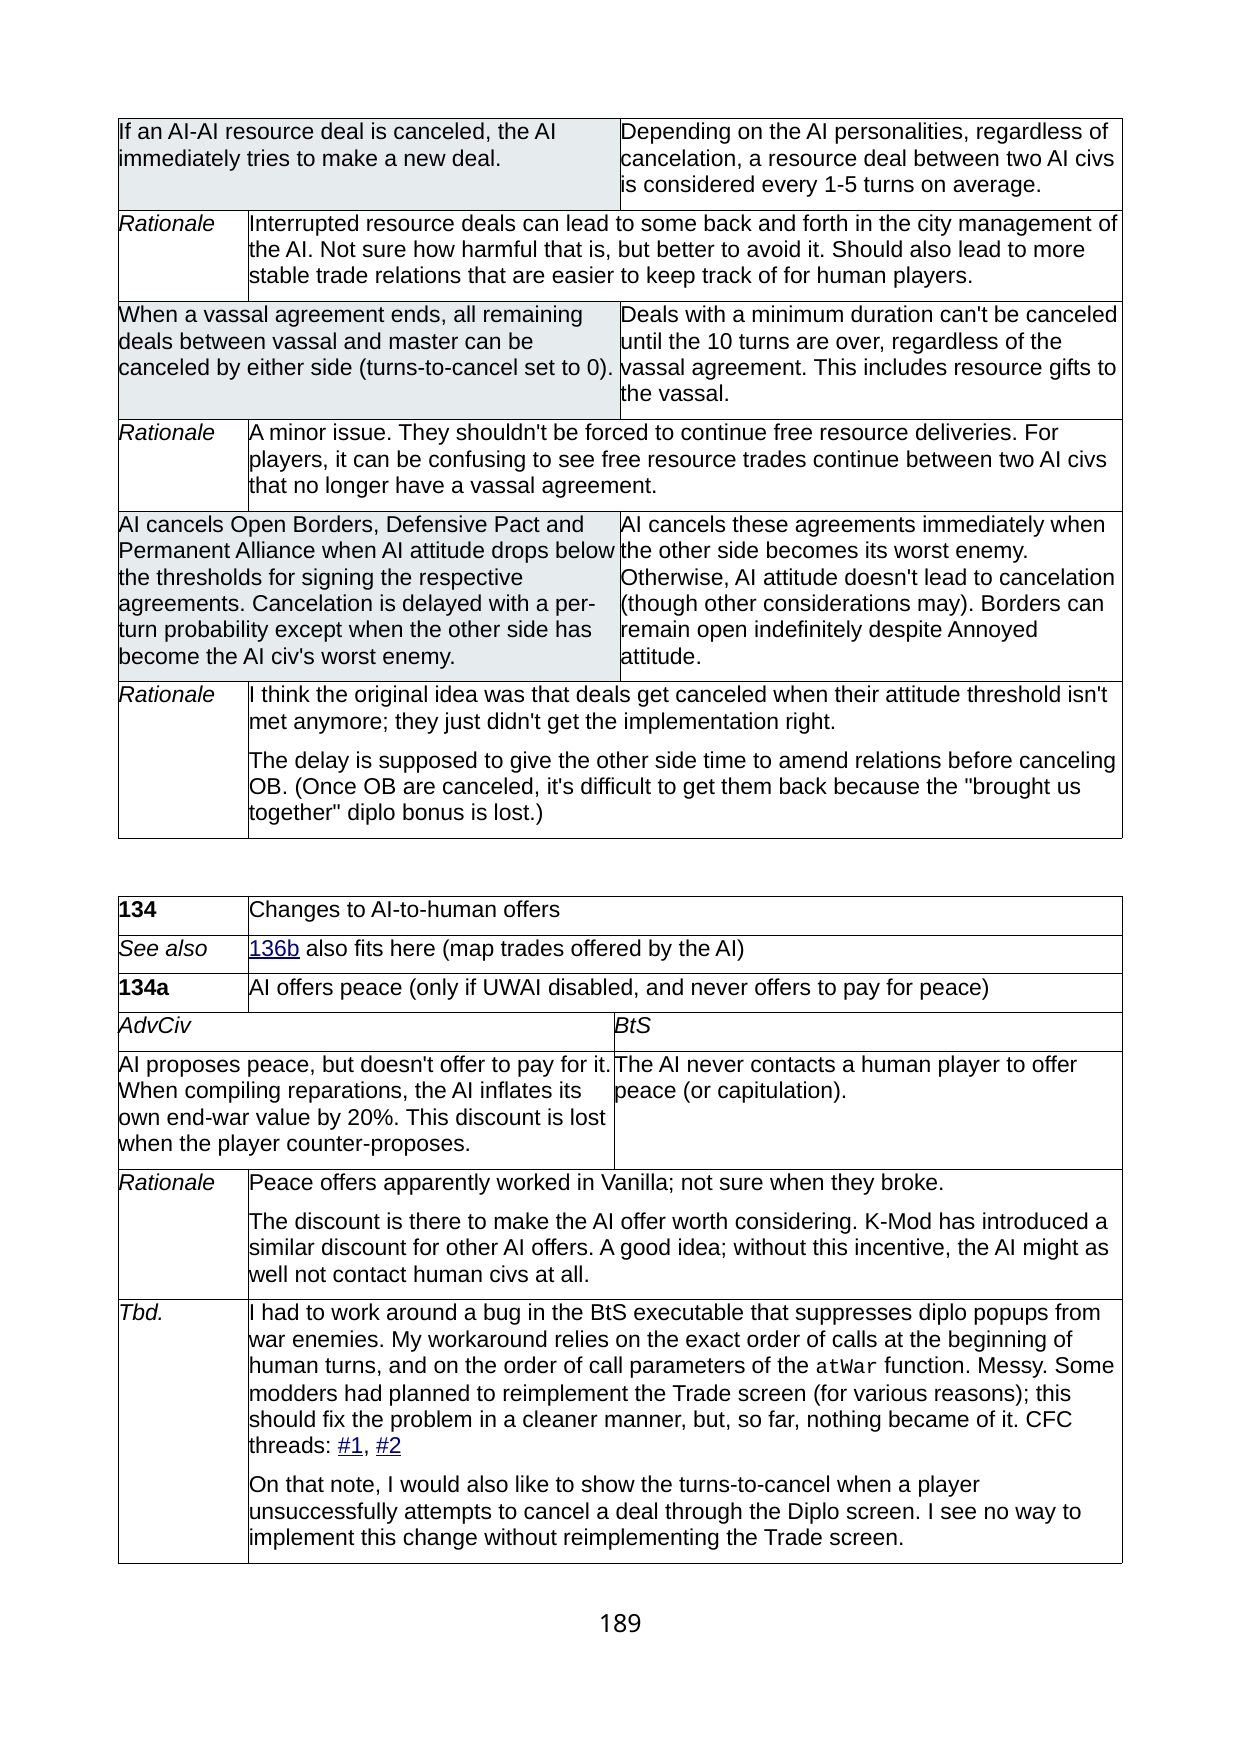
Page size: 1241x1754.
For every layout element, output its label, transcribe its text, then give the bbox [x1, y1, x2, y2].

table_cell See also [119, 936, 248, 973]
table_cell Peace offers apparently worked in Vanilla; not sure when they broke. The discount is there to make the AI offer worth considering. K-Mod has introduced a similar discount for other AI offers. A good idea; without this incentive, the AI might as well not contact human civs at all. [249, 1170, 1122, 1299]
table_cell AI cancels these agreements immediately when the other side becomes its worst enemy. Otherwise, AI attitude doesn't lead to cancelation (though other considerations may). Borders can remain open indefinitely despite Annoyed attitude. [621, 512, 1122, 681]
table_cell Depending on the AI personalities, regardless of cancelation, a resource deal between two AI civs is considered every 1-5 turns on average. [621, 119, 1122, 210]
table_cell AI offers peace (only if UWAI disabled, and never offers to pay for peace) [249, 974, 1122, 1012]
table_cell Rationale [119, 1170, 248, 1299]
table_cell 134a [119, 974, 248, 1012]
table_header 134 [119, 897, 248, 934]
table_cell Deals with a minimum duration can't be canceled until the 10 turns are over, regardless of the vassal agreement. This includes resource gifts to the vassal. [621, 302, 1122, 419]
table_cell Rationale [119, 420, 248, 511]
table_cell The AI never contacts a human player to offer peace (or capitulation). [615, 1052, 1122, 1169]
table_cell 136b also fits here (map trades offered by the AI) [249, 936, 1122, 973]
table_cell If an AI-AI resource deal is canceled, the AI immediately tries to make a new deal. [119, 119, 620, 210]
table_cell Rationale [119, 682, 248, 838]
table_cell A minor issue. They shouldn't be forced to continue free resource deliveries. For players, it can be confusing to see free resource trades continue between two AI civs that no longer have a vassal agreement. [249, 420, 1122, 511]
table_cell I had to work around a bug in the BtS executable that suppresses diplo popups from war enemies. My workaround relies on the exact order of calls at the beginning of human turns, and on the order of call parameters of the atWar function. Messy. Some modders had planned to reimplement the Trade screen (for various reasons); this should fix the problem in a cleaner manner, but, so far, nothing became of it. CFC threads: #1, #2 On that note, I would also like to show the turns-to-cancel when a player unsuccessfully attempts to cancel a deal through the Diplo screen. I see no way to implement this change without reimplementing the Trade screen. [249, 1300, 1122, 1563]
table_header Changes to AI-to-human offers [249, 897, 1122, 934]
table_cell Interrupted resource deals can lead to some back and forth in the city management of the AI. Not sure how harmful that is, but better to avoid it. Should also lead to more stable trade relations that are easier to keep track of for human players. [249, 211, 1122, 301]
table_cell Tbd. [119, 1300, 248, 1563]
table_cell AI cancels Open Borders, Defensive Pact and Permanent Alliance when AI attitude drops below the thresholds for signing the respective agreements. Cancelation is delayed with a per-turn probability except when the other side has become the AI civ's worst enemy. [119, 512, 620, 681]
table_cell When a vassal agreement ends, all remaining deals between vassal and master can be canceled by either side (turns-to-cancel set to 0). [119, 302, 620, 419]
table_cell BtS [615, 1013, 1122, 1051]
table_cell Rationale [119, 211, 248, 301]
table_cell AI proposes peace, but doesn't offer to pay for it. When compiling reparations, the AI inflates its own end-war value by 20%. This discount is lost when the player counter-proposes. [119, 1052, 614, 1169]
table_cell AdvCiv [119, 1013, 614, 1051]
table_cell I think the original idea was that deals get canceled when their attitude threshold isn't met anymore; they just didn't get the implementation right. The delay is supposed to give the other side time to amend relations before canceling OB. (Once OB are canceled, it's difficult to get them back because the "brought us together" diplo bonus is lost.) [249, 682, 1122, 838]
